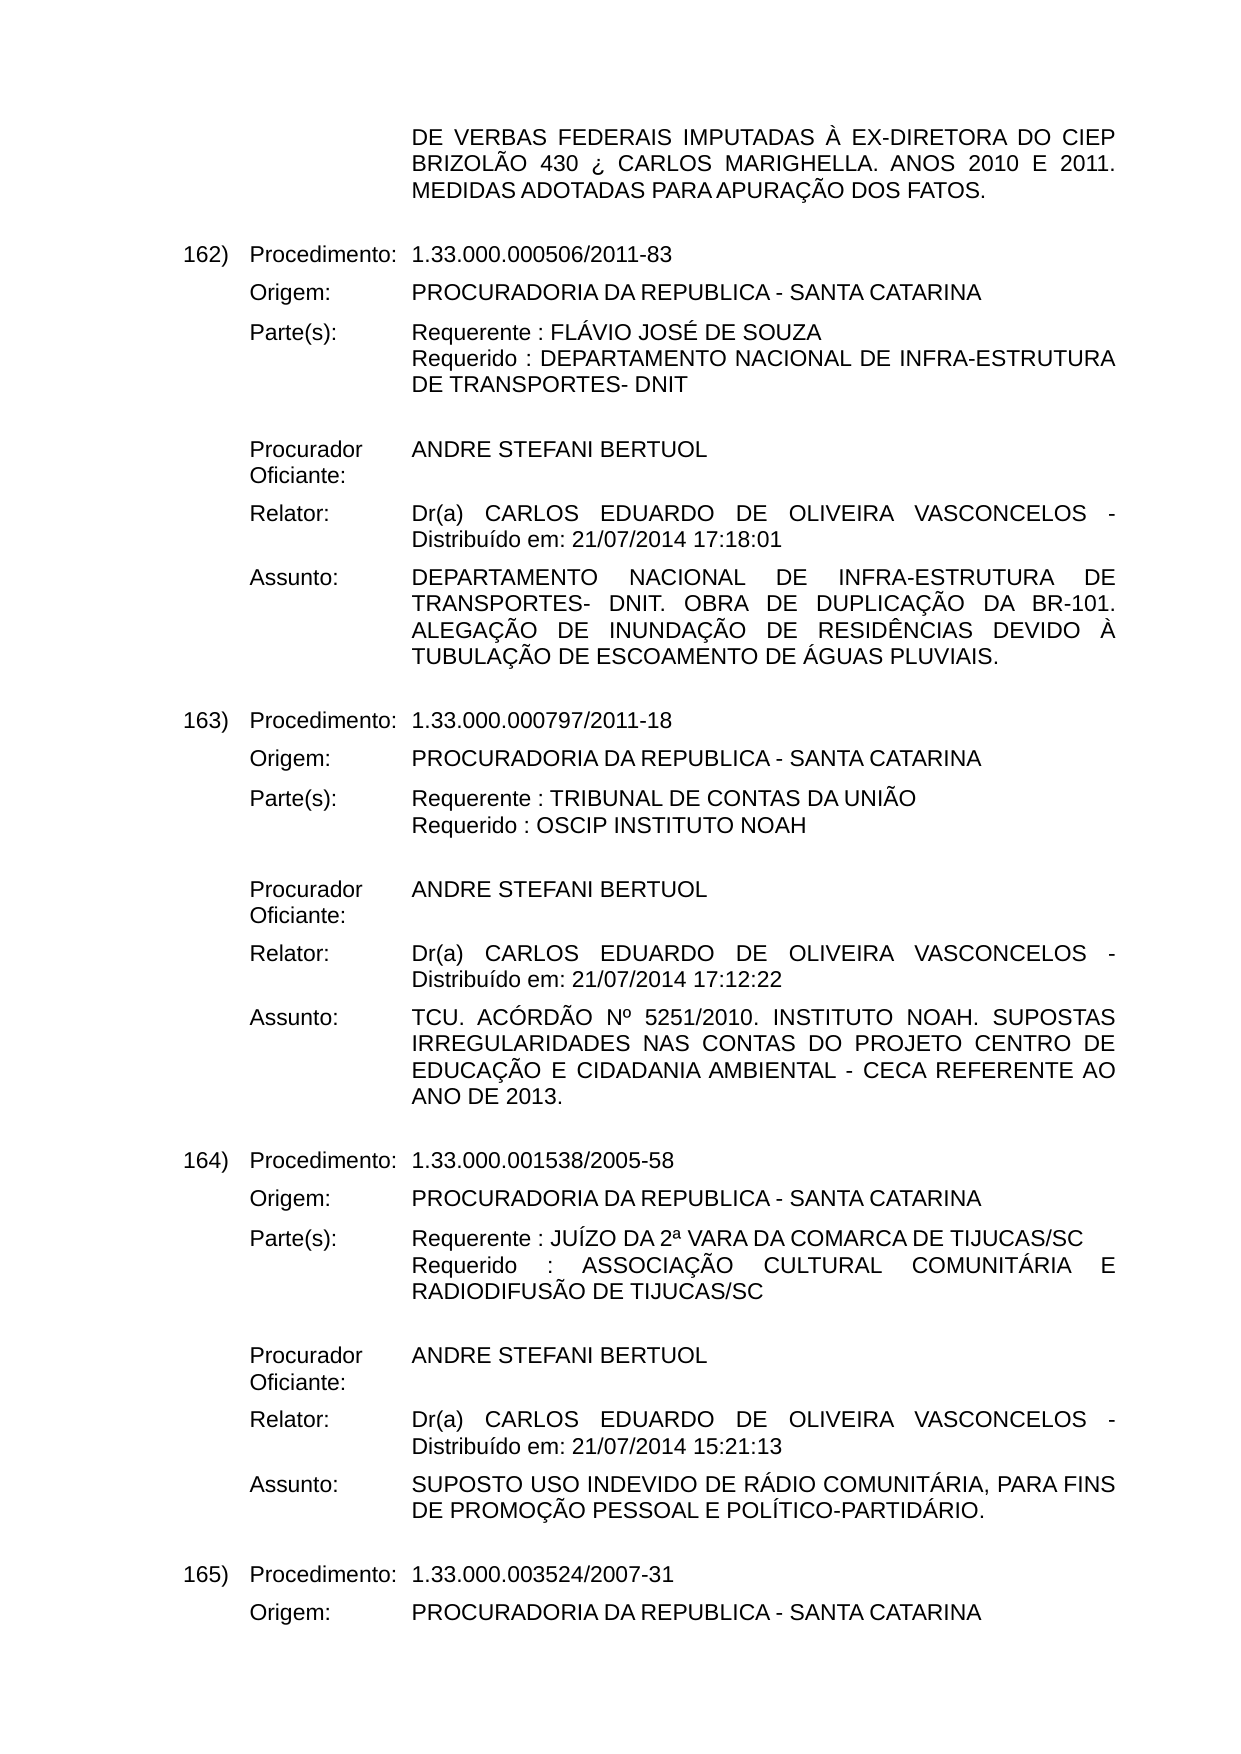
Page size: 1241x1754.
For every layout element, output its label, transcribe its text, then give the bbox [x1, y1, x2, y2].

table_cell [177, 934, 244, 998]
table_cell [177, 780, 244, 870]
table_header 164) [177, 1142, 244, 1179]
table_header 1.33.000.000797/2011-18 [406, 701, 1122, 739]
table_cell Parte(s): [244, 780, 406, 870]
table_header 162) [177, 235, 244, 273]
table_cell [177, 430, 244, 494]
table_cell Origem: [244, 273, 406, 313]
table_cell ANDRE STEFANI BERTUOL [406, 1336, 1122, 1401]
table_cell SUPOSTO USO INDEVIDO DE RÁDIO COMUNITÁRIA, PARA FINS DE PROMOÇÃO PESSOAL E POLÍTICO-PARTIDÁRIO. [406, 1465, 1122, 1529]
table_cell Assunto: [244, 1465, 406, 1529]
table_header Procedimento: [244, 1555, 406, 1593]
table_cell ANDRE STEFANI BERTUOL [406, 430, 1122, 494]
table_cell Parte(s): [244, 1220, 406, 1336]
table_cell Procurador Oficiante: [244, 870, 406, 934]
table_cell Requerente : JUÍZO DA 2ª VARA DA COMARCA DE TIJUCAS/SC Requerido : ASSOCIAÇÃO CULTURAL COMUNITÁRIA E RADIODIFUSÃO DE TIJUCAS/SC [406, 1220, 1122, 1336]
table_cell [177, 870, 244, 934]
table_cell Parte(s): [244, 313, 406, 430]
table_cell [177, 1401, 244, 1465]
table_cell [177, 558, 244, 675]
table_cell Origem: [244, 739, 406, 779]
table_cell Requerente : TRIBUNAL DE CONTAS DA UNIÃO Requerido : OSCIP INSTITUTO NOAH [406, 780, 1122, 870]
table_cell [177, 273, 244, 313]
table_cell [244, 118, 406, 209]
table_header Procedimento: [244, 701, 406, 739]
table_cell [177, 118, 244, 209]
table_cell [177, 1465, 244, 1529]
table_cell PROCURADORIA DA REPUBLICA - SANTA CATARINA [406, 739, 1122, 779]
table_cell [177, 494, 244, 558]
table_cell TCU. ACÓRDÃO Nº 5251/2010. INSTITUTO NOAH. SUPOSTAS IRREGULARIDADES NAS CONTAS DO PROJETO CENTRO DE EDUCAÇÃO E CIDADANIA AMBIENTAL - CECA REFERENTE AO ANO DE 2013. [406, 998, 1122, 1115]
table_cell Procurador Oficiante: [244, 1336, 406, 1401]
table_cell [177, 1179, 244, 1219]
table_cell ANDRE STEFANI BERTUOL [406, 870, 1122, 934]
table_cell DEPARTAMENTO NACIONAL DE INFRA-ESTRUTURA DE TRANSPORTES- DNIT. OBRA DE DUPLICAÇÃO DA BR-101. ALEGAÇÃO DE INUNDAÇÃO DE RESIDÊNCIAS DEVIDO À TUBULAÇÃO DE ESCOAMENTO DE ÁGUAS PLUVIAIS. [406, 558, 1122, 675]
table_header 1.33.000.000506/2011-83 [406, 235, 1122, 273]
table_cell Origem: [244, 1593, 406, 1633]
table_cell Dr(a) CARLOS EDUARDO DE OLIVEIRA VASCONCELOS - Distribuído em: 21/07/2014 15:21:13 [406, 1401, 1122, 1465]
table_header 1.33.000.003524/2007-31 [406, 1555, 1122, 1593]
table_cell Requerente : FLÁVIO JOSÉ DE SOUZA Requerido : DEPARTAMENTO NACIONAL DE INFRA-ESTRUTURA DE TRANSPORTES- DNIT [406, 313, 1122, 430]
table_cell [177, 998, 244, 1115]
table_cell [177, 739, 244, 779]
table_header 163) [177, 701, 244, 739]
table_cell Relator: [244, 1401, 406, 1465]
table_cell PROCURADORIA DA REPUBLICA - SANTA CATARINA [406, 273, 1122, 313]
table_cell Procurador Oficiante: [244, 430, 406, 494]
table_cell Assunto: [244, 998, 406, 1115]
table_header 1.33.000.001538/2005-58 [406, 1142, 1122, 1179]
table_cell PROCURADORIA DA REPUBLICA - SANTA CATARINA [406, 1179, 1122, 1219]
table_cell Dr(a) CARLOS EDUARDO DE OLIVEIRA VASCONCELOS - Distribuído em: 21/07/2014 17:12:22 [406, 934, 1122, 998]
table_cell Dr(a) CARLOS EDUARDO DE OLIVEIRA VASCONCELOS - Distribuído em: 21/07/2014 17:18:01 [406, 494, 1122, 558]
table_cell [177, 1336, 244, 1401]
table_cell Origem: [244, 1179, 406, 1219]
table_cell DE VERBAS FEDERAIS IMPUTADAS À EX-DIRETORA DO CIEP BRIZOLÃO 430 ¿ CARLOS MARIGHELLA. ANOS 2010 E 2011. MEDIDAS ADOTADAS PARA APURAÇÃO DOS FATOS. [406, 118, 1122, 209]
table_cell [177, 313, 244, 430]
table_header Procedimento: [244, 235, 406, 273]
table_cell Relator: [244, 494, 406, 558]
table_cell PROCURADORIA DA REPUBLICA - SANTA CATARINA [406, 1593, 1122, 1633]
table_cell Assunto: [244, 558, 406, 675]
table_cell [177, 1593, 244, 1633]
table_cell [177, 1220, 244, 1336]
table_header Procedimento: [244, 1142, 406, 1179]
table_header 165) [177, 1555, 244, 1593]
table_cell Relator: [244, 934, 406, 998]
